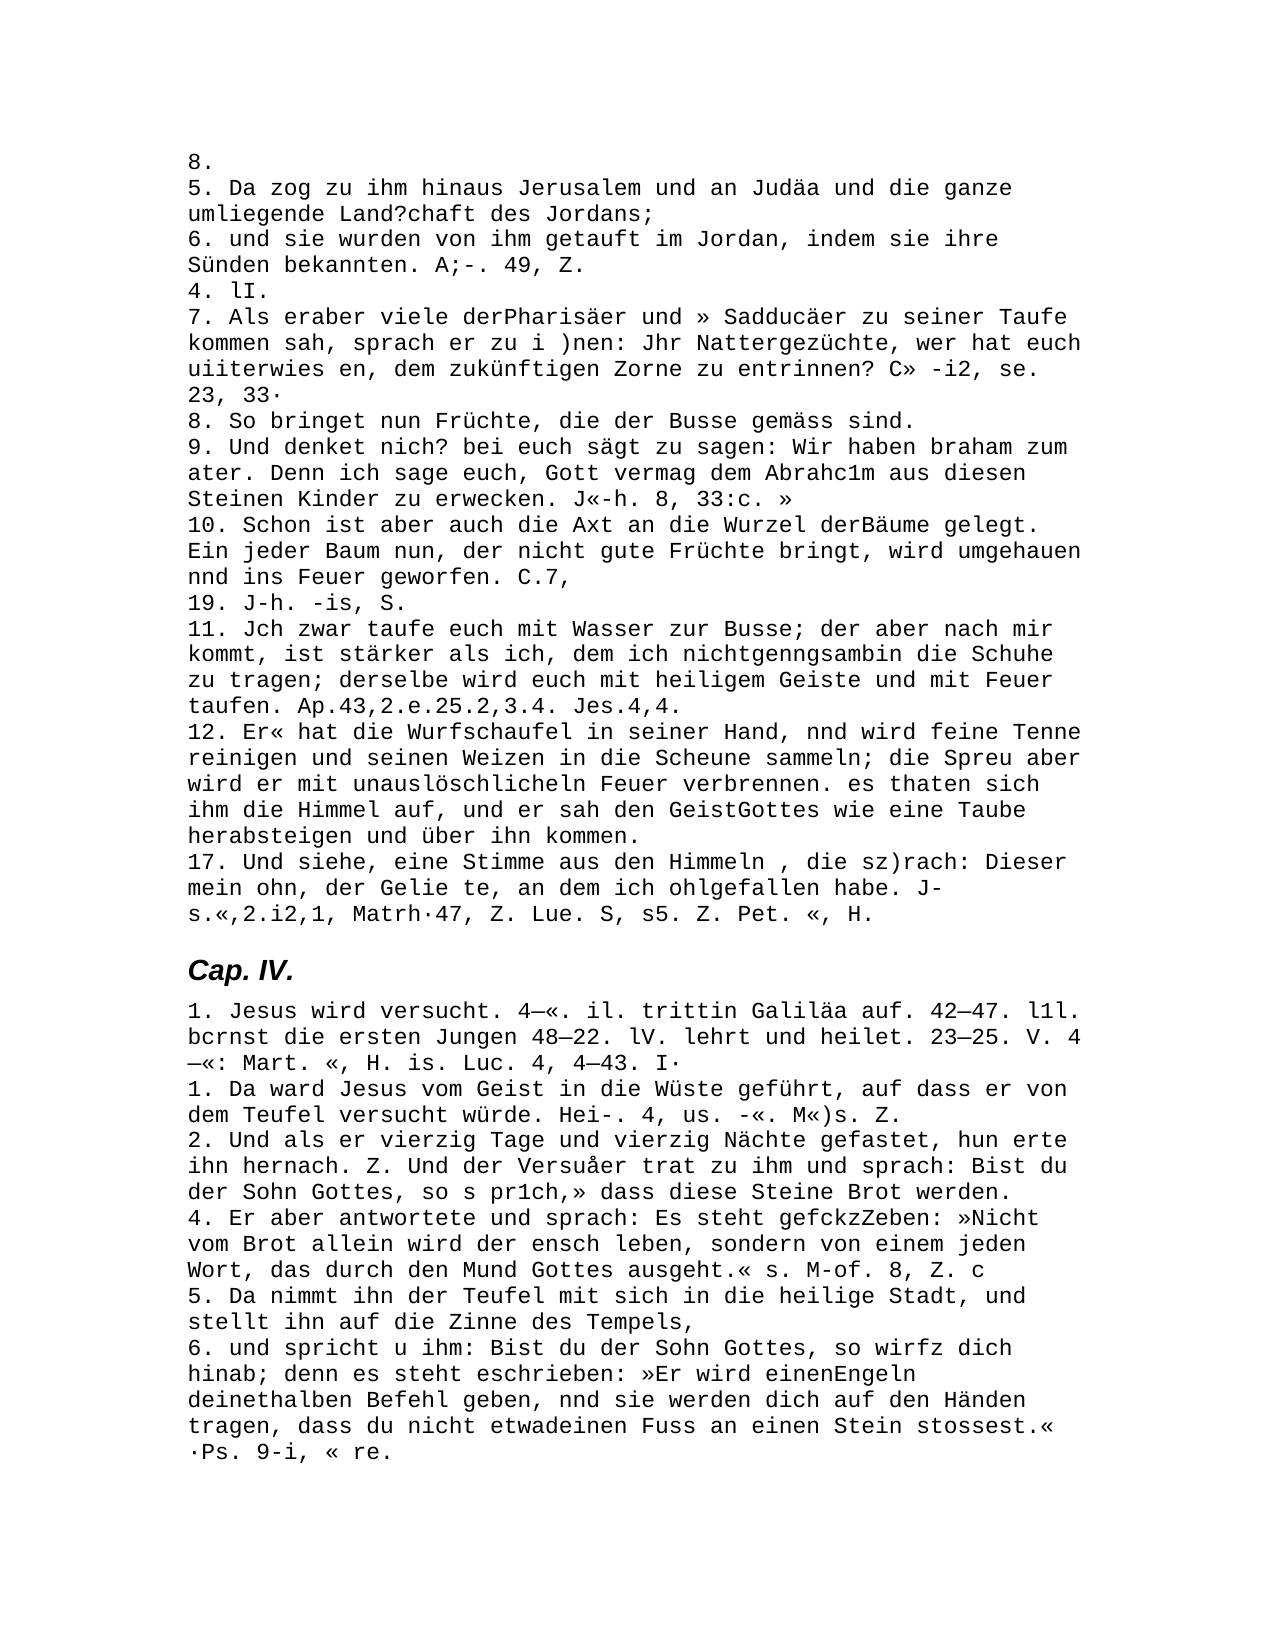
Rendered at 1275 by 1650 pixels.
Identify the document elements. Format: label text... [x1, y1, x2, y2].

text 4. lI. [187, 280, 1087, 306]
text 8. [187, 150, 1087, 176]
text 11. Jch zwar taufe euch mit Wasser zur Busse; der aber nach mir kommt, ist stärker als ich, dem ich nichtgenngsambin die Schuhe zu tragen; derselbe wird euch mit heiligem Geiste und mit Feuer taufen. Ap.43,2.e.25.2,3.4. Jes.4,4. [187, 617, 1087, 721]
text 5. Da nimmt ihn der Teufel mit sich in die heilige Stadt, und stellt ihn auf die Zinne des Tempels, [187, 1284, 1087, 1336]
text 5. Da zog zu ihm hinaus Jerusalem und an Judäa und die ganze umliegende Land?chaft des Jordans; [187, 176, 1087, 228]
text 9. Und denket nich? bei euch sägt zu sagen: Wir haben braham zum ater. Denn ich sage euch, Gott vermag dem Abrahc1m aus diesen Steinen Kinder zu erwecken. J«-h. 8, 33:c. » [187, 435, 1087, 513]
text 6. und sie wurden von ihm getauft im Jordan, indem sie ihre Sünden bekannten. A;-. 49, Z. [187, 228, 1087, 280]
text 12. Er« hat die Wurfschaufel in seiner Hand, nnd wird feine Tenne reinigen und seinen Weizen in die Scheune sammeln; die Spreu aber wird er mit unauslöschlicheln Feuer verbrennen. es thaten sich ihm die Himmel auf, und er sah den GeistGottes wie eine Taube herabsteigen und über ihn kommen. [187, 721, 1087, 850]
subtitle Cap. IV. [187, 953, 1087, 987]
text 8. So bringet nun Früchte, die der Busse gemäss sind. [187, 409, 1087, 435]
text 17. Und siehe, eine Stimme aus den Himmeln , die sz)rach: Dieser mein ohn, der Gelie te, an dem ich ohlgefallen habe. J-s.«,2.i2,1, Matrh·47, Z. Lue. S, s5. Z. Pet. «, H. [187, 850, 1087, 928]
text 10. Schon ist aber auch die Axt an die Wurzel derBäume gelegt. Ein jeder Baum nun, der nicht gute Früchte bringt, wird umgehauen nnd ins Feuer geworfen. C.7, [187, 513, 1087, 591]
text 1. Jesus wird versucht. 4—«. il. trittin Galiläa auf. 42—47. l1l. bcrnst die ersten Jungen 48—22. lV. lehrt und heilet. 23—25. V. 4—«: Mart. «, H. is. Luc. 4, 4—43. I· [187, 999, 1087, 1077]
text 6. und spricht u ihm: Bist du der Sohn Gottes, so wirfz dich hinab; denn es steht eschrieben: »Er wird einenEngeln deinethalben Befehl geben, nnd sie werden dich auf den Händen tragen, dass du nicht etwadeinen Fuss an einen Stein stossest.« ·Ps. 9-i, « re. [187, 1336, 1087, 1466]
text 19. J-h. -is, S. [187, 591, 1087, 617]
text 4. Er aber antwortete und sprach: Es steht gefckzZeben: »Nicht vom Brot allein wird der ensch leben, sondern von einem jeden Wort, das durch den Mund Gottes ausgeht.« s. M-of. 8, Z. c [187, 1207, 1087, 1284]
text 2. Und als er vierzig Tage und vierzig Nächte gefastet, hun erte ihn hernach. Z. Und der Versuåer trat zu ihm und sprach: Bist du der Sohn Gottes, so s pr1ch,» dass diese Steine Brot werden. [187, 1129, 1087, 1207]
text 1. Da ward Jesus vom Geist in die Wüste geführt, auf dass er von dem Teufel versucht würde. Hei-. 4, us. -«. M«)s. Z. [187, 1077, 1087, 1129]
text 7. Als eraber viele derPharisäer und » Sadducäer zu seiner Taufe kommen sah, sprach er zu i )nen: Jhr Nattergezüchte, wer hat euch uiiterwies en, dem zukünftigen Zorne zu entrinnen? C» -i2, se. 23, 33· [187, 306, 1087, 409]
